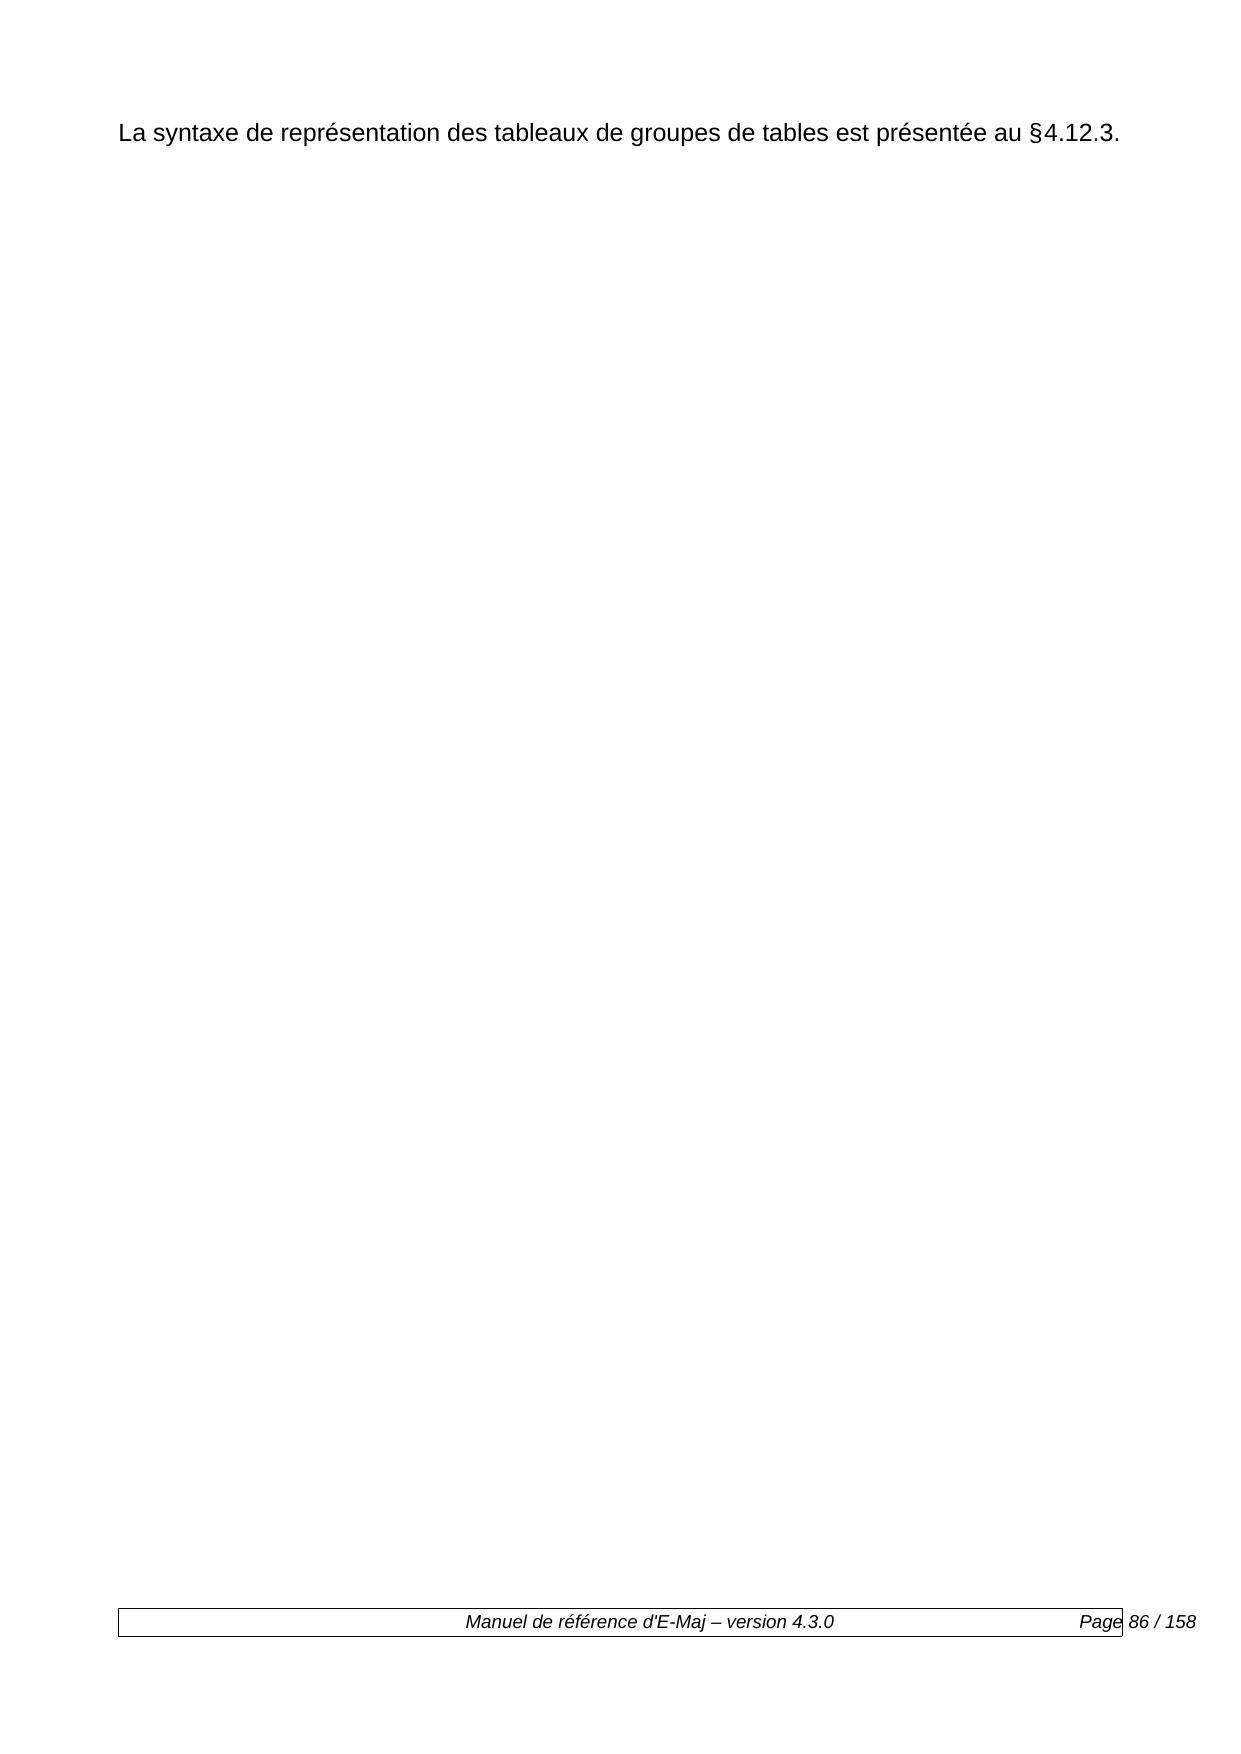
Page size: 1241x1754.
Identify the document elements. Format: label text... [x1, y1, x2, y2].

text La syntaxe de représentation des tableaux de groupes de tables est présentée au §4.12.3. [118, 118, 1122, 147]
